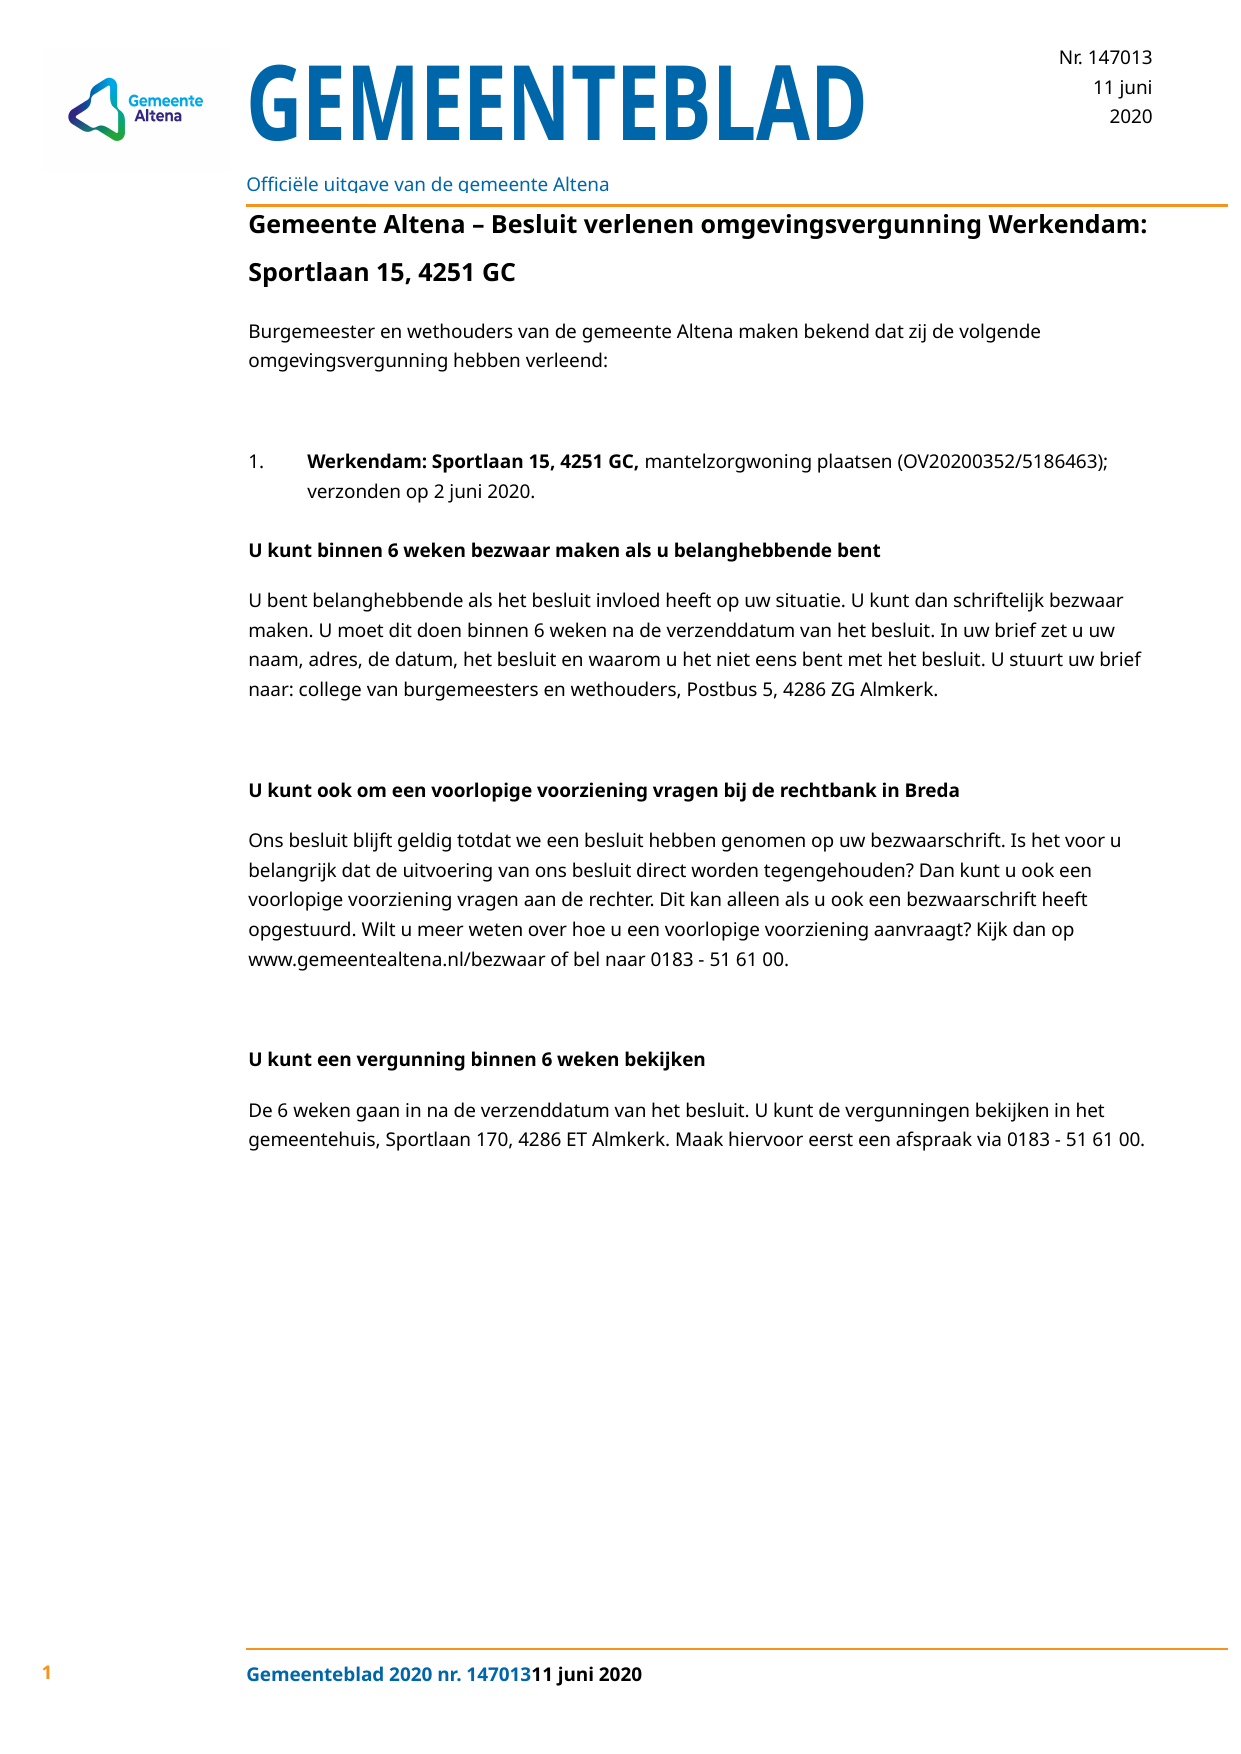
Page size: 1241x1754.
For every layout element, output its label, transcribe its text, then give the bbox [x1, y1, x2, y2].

text Ons besluit blijft geldig totdat we een besluit hebben genomen op uw bezwaarschrift. Is het voor u belangrijk dat de uitvoering van ons besluit direct worden tegengehouden? Dan kunt u ook een voorlopige voorziening vragen aan de rechter. Dit kan alleen als u ook een bezwaarschrift heeft opgestuurd. Wilt u meer weten over hoe u een voorlopige voorziening aanvraagt? Kijk dan op www.gemeentealtena.nl/bezwaar of bel naar 0183 - 51 61 00. [248, 827, 1152, 972]
text U kunt een vergunning binnen 6 weken bekijken [248, 1047, 1152, 1072]
text U kunt binnen 6 weken bezwaar maken als u belanghebbende bent [248, 537, 1152, 563]
text U bent belanghebbende als het besluit invloed heeft op uw situatie. U kunt dan schriftelijk bezwaar maken. U moet dit doen binnen 6 weken na de verzenddatum van het besluit. In uw brief zet u uw naam, adres, de datum, het besluit en waarom u het niet eens bent met het besluit. U stuurt uw brief naar: college van burgemeesters en wethouders, Postbus 5, 4286 ZG Almkerk. [248, 587, 1152, 702]
text Burgemeester en wethouders van de gemeente Altena maken bekend dat zij de volgende omgevingsvergunning hebben verleend: [248, 318, 1152, 373]
text U kunt ook om een voorlopige voorziening vragen bij de rechtbank in Breda [248, 777, 1152, 803]
picture [41, 47, 231, 172]
list Werkendam: Sportlaan 15, 4251 GC, mantelzorgwoning plaatsen (OV20200352/5186463); verzonden op 2 juni 2020. [248, 448, 1152, 504]
text Gemeente Altena – Besluit verlenen omgevingsvergunning Werkendam: Sportlaan 15, 4251 GC [248, 207, 1152, 288]
text De 6 weken gaan in na de verzenddatum van het besluit. U kunt de vergunningen bekijken in het gemeentehuis, Sportlaan 170, 4286 ET Almkerk. Maak hiervoor eerst een afspraak via 0183 - 51 61 00. [248, 1097, 1152, 1152]
